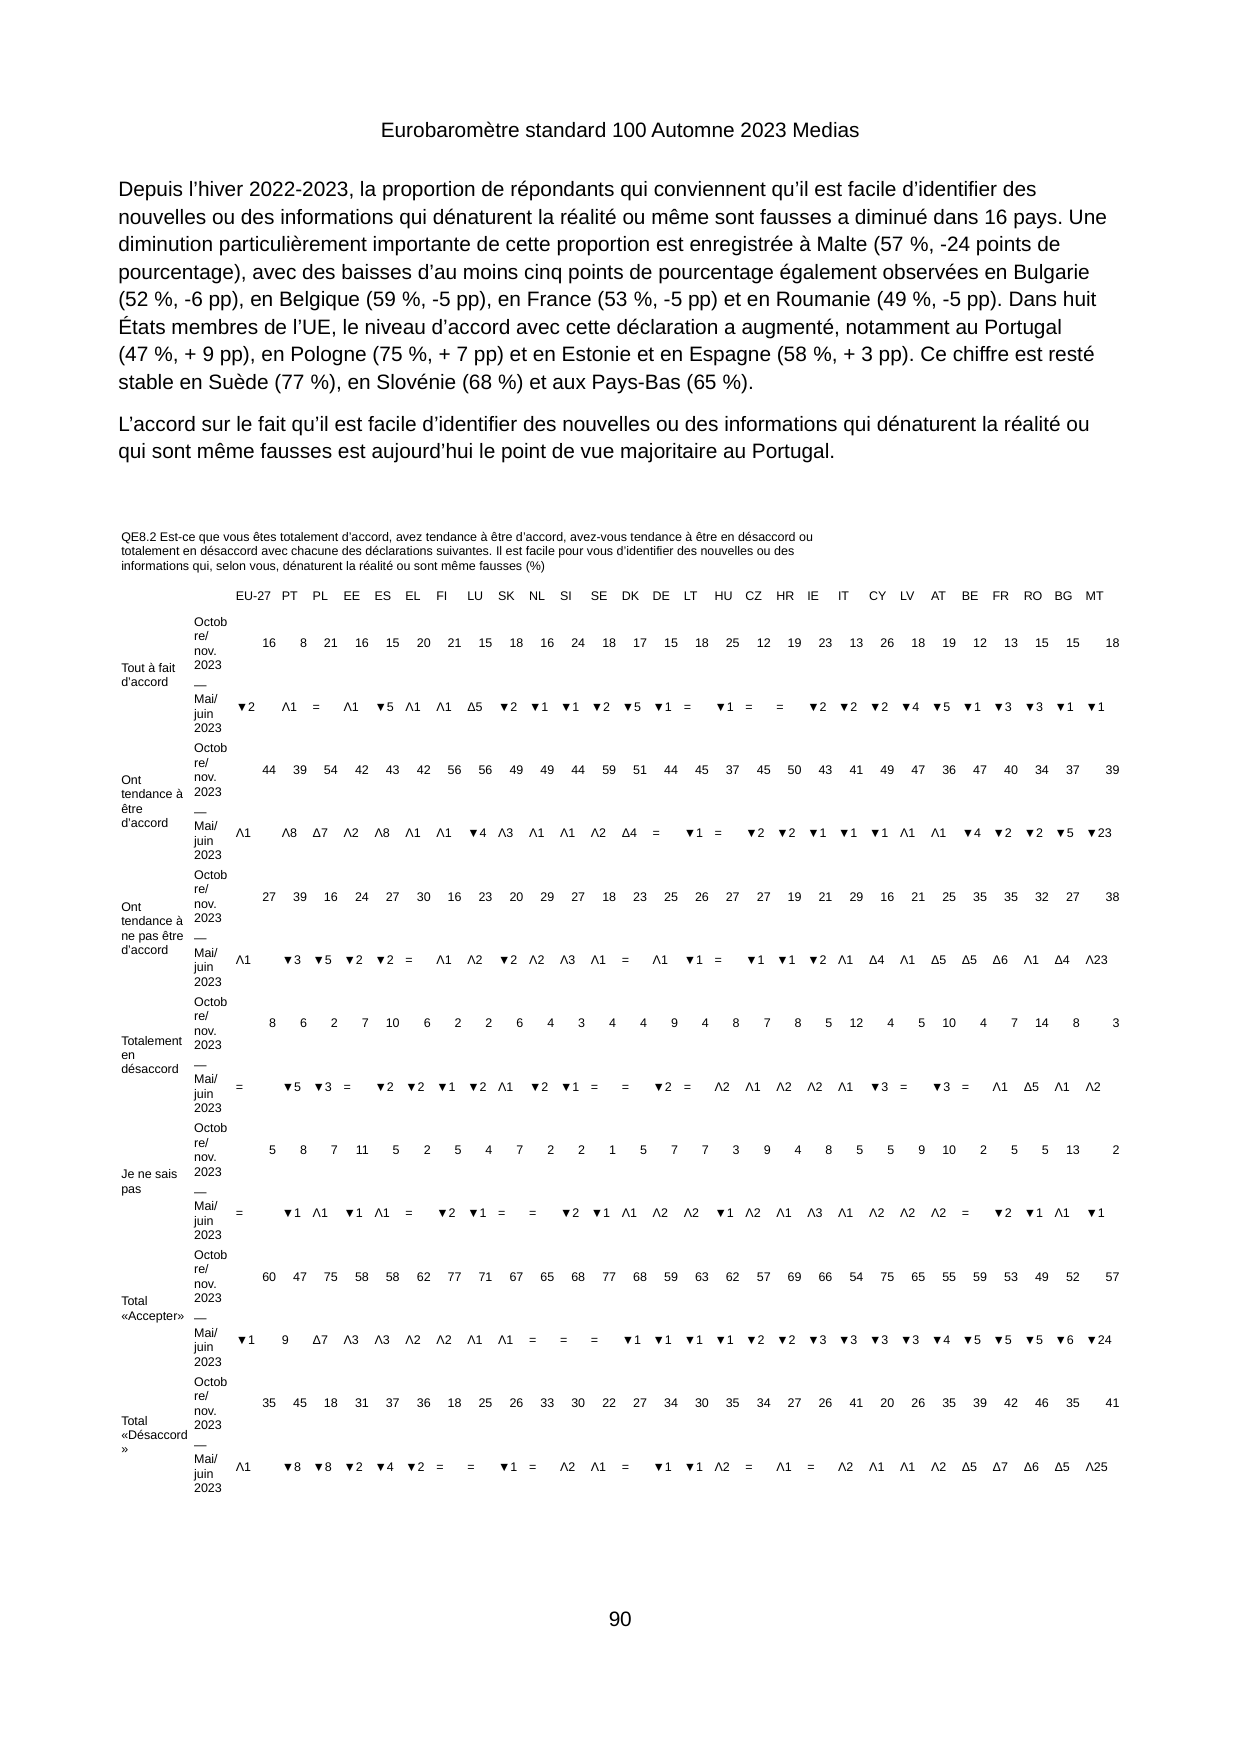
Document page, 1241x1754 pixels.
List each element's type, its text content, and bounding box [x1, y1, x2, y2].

table_cell ▼2 [742, 1308, 773, 1372]
table_cell ▼3 [835, 1308, 866, 1372]
table_cell Λ1 [495, 1308, 526, 1372]
table_cell 25 [928, 865, 959, 928]
table_cell ▼2 [804, 928, 835, 992]
table_cell ▼1 [1021, 1182, 1051, 1245]
table_cell ▼2 [557, 1182, 588, 1245]
table_cell Octobre/nov. 2023 [191, 738, 233, 802]
table_cell 44 [233, 738, 279, 802]
table_cell Λ2 [773, 1055, 804, 1118]
table_cell Λ25 [1083, 1435, 1122, 1498]
table_cell Δ5 [959, 928, 989, 992]
table_cell PT [279, 579, 309, 612]
table_cell —Mai/juin 2023 [191, 1435, 233, 1498]
table_cell SI [557, 579, 588, 612]
table_cell 34 [1021, 738, 1051, 802]
table_cell ▼5 [959, 1308, 989, 1372]
table_cell = [526, 1435, 557, 1498]
table_cell Octobre/nov. 2023 [191, 1245, 233, 1308]
table_cell = [526, 1308, 557, 1372]
table_cell 68 [619, 1245, 649, 1308]
table_cell ▼1 [681, 802, 711, 865]
table_cell Λ1 [897, 1435, 928, 1498]
table_cell LT [681, 579, 711, 612]
table_cell CZ [742, 579, 773, 612]
table_cell 24 [340, 865, 371, 928]
table_cell Λ8 [279, 802, 309, 865]
table_cell 8 [279, 612, 309, 675]
table_cell ▼1 [681, 1308, 711, 1372]
table_cell Δ4 [866, 928, 897, 992]
table_header [897, 523, 928, 579]
table_cell 4 [773, 1118, 804, 1182]
table_cell ▼1 [711, 1308, 742, 1372]
table_cell ▼2 [990, 1182, 1021, 1245]
table_cell 35 [233, 1372, 279, 1435]
table_cell 5 [835, 1118, 866, 1182]
table_cell ▼1 [464, 1182, 495, 1245]
table_cell 10 [928, 992, 959, 1055]
table_cell LU [464, 579, 495, 612]
text Depuis l’hiver 2022-2023, la proportion de répondants qui conviennent qu’il est facile d’identifier des nouvelles ou des informations qui dénaturent la réalité ou même sont fausses a diminué dans 16 pays. Une diminution particulièrement importante de cette proportion est enregistrée à Malte (57 %, -24 points de pourcentage), avec des baisses d’au moins cinq points de pourcentage également observées en Bulgarie (52 %, -6 pp), en Belgique (59 %, -5 pp), en France (53 %, -5 pp) et en Roumanie (49 %, -5 pp). Dans huit États membres de l’UE, le niveau d’accord avec cette déclaration a augmenté, notamment au Portugal (47 %, + 9 pp), en Pologne (75 %, + 7 pp) et en Estonie et en Espagne (58 %, + 3 pp). Ce chiffre est resté stable en Suède (77 %), en Slovénie (68 %) et aux Pays-Bas (65 %). [118, 177, 1122, 393]
table_cell 4 [681, 992, 711, 1055]
table_cell = [402, 1182, 433, 1245]
table_cell = [959, 1182, 989, 1245]
table_cell 63 [681, 1245, 711, 1308]
table_cell 77 [588, 1245, 619, 1308]
table_cell DK [619, 579, 649, 612]
table_cell Λ1 [990, 1055, 1021, 1118]
table_cell 68 [557, 1245, 588, 1308]
table_header QE8.2 Est-ce que vous êtes totalement d’accord, avez tendance à être d’accord, avez-vous tendance à être en désaccord ou totalement en désaccord avec chacune des déclarations suivantes. Il est facile pour vous d’identifier des nouvelles ou des informations qui, selon vous, dénaturent la réalité ou sont même fausses (%) [118, 523, 866, 579]
table_cell = [742, 1435, 773, 1498]
table_cell 5 [371, 1118, 402, 1182]
table_cell = [804, 1435, 835, 1498]
table_cell 3 [1083, 992, 1122, 1055]
table_cell —Mai/juin 2023 [191, 1055, 233, 1118]
table_cell LV [897, 579, 928, 612]
table_cell ▼5 [371, 675, 402, 738]
table_cell Total «Désaccord» [118, 1372, 191, 1498]
table_cell ▼5 [928, 675, 959, 738]
table_cell Λ1 [835, 1182, 866, 1245]
table_cell Λ1 [233, 1435, 279, 1498]
table_cell ▼2 [371, 928, 402, 992]
table_cell ▼1 [233, 1308, 279, 1372]
table_cell Λ2 [681, 1182, 711, 1245]
table_cell 49 [495, 738, 526, 802]
table_cell ▼1 [742, 928, 773, 992]
table_cell 2 [402, 1118, 433, 1182]
table_cell = [681, 1055, 711, 1118]
table_cell ▼1 [279, 1182, 309, 1245]
table_cell 25 [464, 1372, 495, 1435]
table_cell 15 [650, 612, 681, 675]
table_cell = [897, 1055, 928, 1118]
table_cell 65 [897, 1245, 928, 1308]
table_cell ▼2 [773, 1308, 804, 1372]
table_cell Λ1 [279, 675, 309, 738]
table_cell ▼1 [773, 928, 804, 992]
table_cell Octobre/nov. 2023 [191, 865, 233, 928]
table_cell 26 [897, 1372, 928, 1435]
table_cell ▼23 [1083, 802, 1122, 865]
table_cell 53 [990, 1245, 1021, 1308]
table_cell ▼1 [340, 1182, 371, 1245]
table_cell 34 [650, 1372, 681, 1435]
table_cell ▼2 [402, 1435, 433, 1498]
table_cell 35 [990, 865, 1021, 928]
table_cell 12 [742, 612, 773, 675]
table_cell 2 [433, 992, 464, 1055]
table_cell Δ7 [310, 1308, 340, 1372]
table_cell 67 [495, 1245, 526, 1308]
table_cell ▼8 [310, 1435, 340, 1498]
table_cell Λ1 [773, 1182, 804, 1245]
table_cell 57 [742, 1245, 773, 1308]
table_cell = [959, 1055, 989, 1118]
table_cell —Mai/juin 2023 [191, 675, 233, 738]
table_cell 52 [1051, 1245, 1082, 1308]
table_cell Λ1 [402, 675, 433, 738]
table_cell 41 [1083, 1372, 1122, 1435]
table_cell 12 [835, 992, 866, 1055]
table_cell ▼1 [1051, 675, 1082, 738]
table_cell 21 [897, 865, 928, 928]
table_cell 7 [990, 992, 1021, 1055]
table_cell 35 [959, 865, 989, 928]
table_cell ▼3 [1021, 675, 1051, 738]
table_cell 8 [773, 992, 804, 1055]
table_cell = [650, 802, 681, 865]
table_cell —Mai/juin 2023 [191, 928, 233, 992]
table_cell 51 [619, 738, 649, 802]
table_cell Δ4 [619, 802, 649, 865]
text L’accord sur le fait qu’il est facile d’identifier des nouvelles ou des informations qui dénaturent la réalité ou qui sont même fausses est aujourd’hui le point de vue majoritaire au Portugal. [118, 412, 1122, 463]
table_cell 5 [433, 1118, 464, 1182]
table_cell 16 [233, 612, 279, 675]
table_cell ▼2 [233, 675, 279, 738]
table_cell Λ1 [433, 802, 464, 865]
table_cell 27 [371, 865, 402, 928]
table_cell Λ2 [711, 1055, 742, 1118]
table_cell 39 [279, 738, 309, 802]
table_cell Λ2 [650, 1182, 681, 1245]
table_cell Λ2 [928, 1182, 959, 1245]
table_cell 11 [340, 1118, 371, 1182]
table_cell ▼2 [804, 675, 835, 738]
table_cell 66 [804, 1245, 835, 1308]
table_cell 3 [557, 992, 588, 1055]
table_cell 62 [711, 1245, 742, 1308]
table_cell Λ1 [742, 1055, 773, 1118]
table_cell 26 [804, 1372, 835, 1435]
table_cell Δ5 [464, 675, 495, 738]
table_header [959, 523, 989, 579]
table_cell 27 [1051, 865, 1082, 928]
table_cell 16 [433, 865, 464, 928]
table_cell 18 [1083, 612, 1122, 675]
table_cell 7 [495, 1118, 526, 1182]
table_cell 9 [742, 1118, 773, 1182]
table_cell EU-27 [233, 579, 279, 612]
table_cell 35 [928, 1372, 959, 1435]
table_cell 45 [279, 1372, 309, 1435]
table_cell 58 [371, 1245, 402, 1308]
table_cell EL [402, 579, 433, 612]
table_cell BG [1051, 579, 1082, 612]
table_cell Λ1 [619, 1182, 649, 1245]
table_cell 26 [495, 1372, 526, 1435]
table_cell = [233, 1055, 279, 1118]
table_cell 22 [588, 1372, 619, 1435]
table_cell 14 [1021, 992, 1051, 1055]
table_cell 47 [897, 738, 928, 802]
table_cell 5 [233, 1118, 279, 1182]
table_cell 23 [804, 612, 835, 675]
table_cell ▼3 [279, 928, 309, 992]
table_cell ▼5 [1021, 1308, 1051, 1372]
table_cell ▼1 [557, 1055, 588, 1118]
table_cell 2 [959, 1118, 989, 1182]
table_cell 5 [619, 1118, 649, 1182]
table_cell ▼4 [371, 1435, 402, 1498]
table_cell ▼3 [866, 1055, 897, 1118]
table_cell FI [433, 579, 464, 612]
table_cell ▼1 [650, 675, 681, 738]
table_cell 41 [835, 1372, 866, 1435]
table_cell Λ3 [371, 1308, 402, 1372]
table_cell Λ2 [340, 802, 371, 865]
table_cell —Mai/juin 2023 [191, 1182, 233, 1245]
table_cell ▼24 [1083, 1308, 1122, 1372]
table_cell Λ1 [773, 1435, 804, 1498]
table_cell Δ5 [959, 1435, 989, 1498]
table_cell —Mai/juin 2023 [191, 1308, 233, 1372]
table_cell 65 [526, 1245, 557, 1308]
table_cell 40 [990, 738, 1021, 802]
table_cell = [619, 1435, 649, 1498]
table_cell 45 [742, 738, 773, 802]
table_cell = [619, 1055, 649, 1118]
table_cell = [557, 1308, 588, 1372]
table_cell Λ2 [464, 928, 495, 992]
table_cell 7 [650, 1118, 681, 1182]
table_cell Λ1 [835, 1055, 866, 1118]
table_cell Λ1 [928, 802, 959, 865]
table_cell EE [340, 579, 371, 612]
table_cell Λ2 [711, 1435, 742, 1498]
table_cell ▼2 [742, 802, 773, 865]
table_cell Λ1 [526, 802, 557, 865]
table_cell 42 [990, 1372, 1021, 1435]
table_cell 35 [1051, 1372, 1082, 1435]
table_cell ▼1 [1083, 1182, 1122, 1245]
table_cell 13 [990, 612, 1021, 675]
table_cell 9 [897, 1118, 928, 1182]
table_cell = [495, 1182, 526, 1245]
table_cell ES [371, 579, 402, 612]
table_cell 16 [866, 865, 897, 928]
table_cell 15 [1021, 612, 1051, 675]
table_cell Λ2 [526, 928, 557, 992]
table_cell ▼1 [557, 675, 588, 738]
table_cell 12 [959, 612, 989, 675]
table_cell 38 [1083, 865, 1122, 928]
table_cell ▼2 [340, 1435, 371, 1498]
table_cell 21 [433, 612, 464, 675]
table_cell 47 [959, 738, 989, 802]
table_cell DE [650, 579, 681, 612]
table_cell 8 [279, 1118, 309, 1182]
table_cell Λ1 [650, 928, 681, 992]
table_cell ▼2 [990, 802, 1021, 865]
table_cell 15 [1051, 612, 1082, 675]
table_cell 18 [588, 865, 619, 928]
table_cell Octobre/nov. 2023 [191, 1372, 233, 1435]
table_cell 7 [340, 992, 371, 1055]
table_cell Λ2 [835, 1435, 866, 1498]
table_cell 10 [928, 1118, 959, 1182]
table_cell 34 [742, 1372, 773, 1435]
table_cell ▼5 [619, 675, 649, 738]
table_cell ▼1 [711, 1182, 742, 1245]
table_cell 46 [1021, 1372, 1051, 1435]
table_cell AT [928, 579, 959, 612]
table_cell 37 [711, 738, 742, 802]
table_cell 16 [340, 612, 371, 675]
table_cell 18 [588, 612, 619, 675]
table_cell 6 [402, 992, 433, 1055]
table_cell Λ8 [371, 802, 402, 865]
table_cell ▼4 [928, 1308, 959, 1372]
table_cell HR [773, 579, 804, 612]
table_cell ▼2 [588, 675, 619, 738]
table_cell Λ3 [495, 802, 526, 865]
table_cell 29 [526, 865, 557, 928]
table_cell Totalement en désaccord [118, 992, 191, 1118]
table_cell 20 [402, 612, 433, 675]
table_cell Λ1 [897, 928, 928, 992]
table_cell 37 [371, 1372, 402, 1435]
table_cell 19 [773, 612, 804, 675]
table_cell Octobre/nov. 2023 [191, 612, 233, 675]
table_cell MT [1083, 579, 1122, 612]
table_cell 30 [557, 1372, 588, 1435]
table_cell 50 [773, 738, 804, 802]
table_cell 54 [310, 738, 340, 802]
table_cell 18 [433, 1372, 464, 1435]
table_cell 33 [526, 1372, 557, 1435]
table_cell 16 [526, 612, 557, 675]
table_cell ▼1 [1083, 675, 1122, 738]
table_cell ▼1 [650, 1435, 681, 1498]
table_cell ▼1 [711, 675, 742, 738]
table_cell = [310, 675, 340, 738]
table_cell 5 [804, 992, 835, 1055]
table_cell Λ1 [588, 1435, 619, 1498]
table_cell —Mai/juin 2023 [191, 802, 233, 865]
table_cell 13 [835, 612, 866, 675]
table_cell Λ3 [557, 928, 588, 992]
table_cell RO [1021, 579, 1051, 612]
table_cell 49 [866, 738, 897, 802]
table_cell ▼2 [526, 1055, 557, 1118]
table_cell 4 [526, 992, 557, 1055]
table_cell 43 [371, 738, 402, 802]
table_cell = [433, 1435, 464, 1498]
table_cell ▼2 [340, 928, 371, 992]
table_cell 69 [773, 1245, 804, 1308]
table_cell SE [588, 579, 619, 612]
table_cell 1 [588, 1118, 619, 1182]
table_cell NL [526, 579, 557, 612]
table_cell 9 [279, 1308, 309, 1372]
table_cell ▼3 [310, 1055, 340, 1118]
table_cell 55 [928, 1245, 959, 1308]
table_cell = [402, 928, 433, 992]
table_cell 49 [1021, 1245, 1051, 1308]
table_cell 36 [928, 738, 959, 802]
table_cell Λ1 [897, 802, 928, 865]
table_cell 2 [1083, 1118, 1122, 1182]
table_cell Λ2 [928, 1435, 959, 1498]
table_cell 39 [279, 865, 309, 928]
table_cell ▼2 [495, 675, 526, 738]
table_cell 30 [402, 865, 433, 928]
table_cell Λ1 [1051, 1182, 1082, 1245]
table_cell Λ1 [371, 1182, 402, 1245]
table_cell ▼4 [959, 802, 989, 865]
table_cell = [711, 928, 742, 992]
table_cell 2 [557, 1118, 588, 1182]
table_cell ▼1 [681, 928, 711, 992]
table_cell = [464, 1435, 495, 1498]
table_cell Ont tendance à ne pas être d’accord [118, 865, 191, 992]
table_cell = [711, 802, 742, 865]
table_cell 71 [464, 1245, 495, 1308]
table_cell 2 [526, 1118, 557, 1182]
table_cell Λ2 [402, 1308, 433, 1372]
table_cell 60 [233, 1245, 279, 1308]
table_cell 3 [711, 1118, 742, 1182]
table_cell 41 [835, 738, 866, 802]
table_cell 23 [619, 865, 649, 928]
table_cell 30 [681, 1372, 711, 1435]
table_cell ▼2 [402, 1055, 433, 1118]
table_cell 35 [711, 1372, 742, 1435]
table_cell 59 [650, 1245, 681, 1308]
table_cell ▼5 [1051, 802, 1082, 865]
table_cell Ont tendance à être d’accord [118, 738, 191, 865]
table_cell 49 [526, 738, 557, 802]
table_cell Λ2 [742, 1182, 773, 1245]
table_cell 5 [897, 992, 928, 1055]
table_cell 25 [650, 865, 681, 928]
table_cell Je ne sais pas [118, 1118, 191, 1245]
table_cell = [681, 675, 711, 738]
table_cell 4 [588, 992, 619, 1055]
table_cell BE [959, 579, 989, 612]
table_cell ▼1 [866, 802, 897, 865]
table_cell Tout à fait d’accord [118, 612, 191, 738]
table_cell ▼1 [433, 1055, 464, 1118]
table_cell ▼2 [495, 928, 526, 992]
table_cell ▼1 [588, 1182, 619, 1245]
table_cell Λ1 [233, 802, 279, 865]
table_cell 27 [557, 865, 588, 928]
table_cell Λ2 [897, 1182, 928, 1245]
table_cell ▼4 [464, 802, 495, 865]
table_cell ▼2 [1021, 802, 1051, 865]
table_cell ▼1 [835, 802, 866, 865]
table_cell 13 [1051, 1118, 1082, 1182]
table_cell 57 [1083, 1245, 1122, 1308]
table_cell Λ2 [866, 1182, 897, 1245]
table_cell ▼1 [804, 802, 835, 865]
table_cell ▼2 [835, 675, 866, 738]
table_cell 26 [866, 612, 897, 675]
table_cell = [742, 675, 773, 738]
table_cell 2 [310, 992, 340, 1055]
table_cell Λ1 [340, 675, 371, 738]
table_cell Δ5 [1021, 1055, 1051, 1118]
table_cell 39 [959, 1372, 989, 1435]
table_cell Λ1 [495, 1055, 526, 1118]
table_cell Octobre/nov. 2023 [191, 1118, 233, 1182]
table_cell ▼5 [990, 1308, 1021, 1372]
table_cell ▼6 [1051, 1308, 1082, 1372]
table_cell Λ1 [557, 802, 588, 865]
table_cell 18 [495, 612, 526, 675]
table_cell 77 [433, 1245, 464, 1308]
table_cell ▼8 [279, 1435, 309, 1498]
table_cell 4 [959, 992, 989, 1055]
table_cell ▼1 [959, 675, 989, 738]
table_cell Λ1 [402, 802, 433, 865]
table_cell Δ7 [310, 802, 340, 865]
table_cell 6 [279, 992, 309, 1055]
table_cell 56 [433, 738, 464, 802]
table_cell SK [495, 579, 526, 612]
table_cell 19 [928, 612, 959, 675]
table_cell ▼2 [650, 1055, 681, 1118]
table_cell ▼4 [897, 675, 928, 738]
table_cell 20 [495, 865, 526, 928]
table_cell 27 [773, 1372, 804, 1435]
table_cell 7 [310, 1118, 340, 1182]
table_cell 5 [1021, 1118, 1051, 1182]
table_cell ▼3 [804, 1308, 835, 1372]
table_header [1083, 523, 1122, 579]
table_cell Λ1 [310, 1182, 340, 1245]
table_cell ▼1 [526, 675, 557, 738]
table_cell 62 [402, 1245, 433, 1308]
table_cell 6 [495, 992, 526, 1055]
table_cell 24 [557, 612, 588, 675]
table_cell ▼5 [310, 928, 340, 992]
table_cell 27 [711, 865, 742, 928]
table_header [928, 523, 959, 579]
table_cell = [233, 1182, 279, 1245]
table_cell 56 [464, 738, 495, 802]
table_cell 16 [310, 865, 340, 928]
table_cell = [773, 675, 804, 738]
table_cell 58 [340, 1245, 371, 1308]
table_cell Λ2 [588, 802, 619, 865]
table_cell Λ2 [557, 1435, 588, 1498]
table_cell 7 [681, 1118, 711, 1182]
table_cell ▼1 [495, 1435, 526, 1498]
table_cell Octobre/nov. 2023 [191, 992, 233, 1055]
table_cell Δ6 [1021, 1435, 1051, 1498]
table_cell 9 [650, 992, 681, 1055]
table_cell 8 [233, 992, 279, 1055]
table_cell 20 [866, 1372, 897, 1435]
table_cell 27 [619, 1372, 649, 1435]
table_cell 19 [773, 865, 804, 928]
table_cell ▼5 [279, 1055, 309, 1118]
table_cell ▼1 [681, 1435, 711, 1498]
table_cell [118, 579, 191, 612]
table_cell Λ1 [433, 928, 464, 992]
table_cell 37 [1051, 738, 1082, 802]
table_cell 25 [711, 612, 742, 675]
table_header [1021, 523, 1051, 579]
table_cell 75 [866, 1245, 897, 1308]
table_cell ▼2 [866, 675, 897, 738]
table_cell 54 [835, 1245, 866, 1308]
table_cell ▼2 [773, 802, 804, 865]
table_cell 21 [804, 865, 835, 928]
table_cell 15 [371, 612, 402, 675]
table_cell 45 [681, 738, 711, 802]
table_cell 5 [866, 1118, 897, 1182]
table_cell ▼2 [464, 1055, 495, 1118]
table_cell Λ1 [1051, 1055, 1082, 1118]
table_cell 27 [742, 865, 773, 928]
table_cell ▼3 [928, 1055, 959, 1118]
table_cell = [526, 1182, 557, 1245]
table_cell 4 [866, 992, 897, 1055]
table_cell 42 [340, 738, 371, 802]
table_header [990, 523, 1021, 579]
table_cell Δ5 [928, 928, 959, 992]
table_cell HU [711, 579, 742, 612]
table_header [1051, 523, 1082, 579]
table_cell 43 [804, 738, 835, 802]
table_cell 31 [340, 1372, 371, 1435]
table_cell 42 [402, 738, 433, 802]
table_cell 23 [464, 865, 495, 928]
table_cell Λ1 [433, 675, 464, 738]
table_cell = [588, 1055, 619, 1118]
table_cell = [588, 1308, 619, 1372]
table_cell 39 [1083, 738, 1122, 802]
table_cell 75 [310, 1245, 340, 1308]
table_cell = [340, 1055, 371, 1118]
table_cell Δ4 [1051, 928, 1082, 992]
table_cell 7 [742, 992, 773, 1055]
table_cell 5 [990, 1118, 1021, 1182]
table_cell CY [866, 579, 897, 612]
table_cell 17 [619, 612, 649, 675]
table_cell Λ1 [835, 928, 866, 992]
table_cell 27 [233, 865, 279, 928]
table_cell Λ1 [464, 1308, 495, 1372]
table_cell Δ6 [990, 928, 1021, 992]
table_cell 4 [464, 1118, 495, 1182]
table_cell 44 [557, 738, 588, 802]
table_cell Λ2 [1083, 1055, 1122, 1118]
table_cell 10 [371, 992, 402, 1055]
table_cell 59 [959, 1245, 989, 1308]
table_cell ▼2 [371, 1055, 402, 1118]
table_cell Λ2 [804, 1055, 835, 1118]
table_cell ▼2 [433, 1182, 464, 1245]
table_cell Λ1 [233, 928, 279, 992]
table_cell 18 [681, 612, 711, 675]
table_cell = [619, 928, 649, 992]
table_cell 44 [650, 738, 681, 802]
table_cell Total «Accepter» [118, 1245, 191, 1372]
table_cell 8 [1051, 992, 1082, 1055]
table_cell 2 [464, 992, 495, 1055]
table_cell Λ2 [433, 1308, 464, 1372]
table_cell ▼3 [897, 1308, 928, 1372]
table_cell 21 [310, 612, 340, 675]
table_cell Δ7 [990, 1435, 1021, 1498]
table_header [866, 523, 897, 579]
table_cell ▼3 [866, 1308, 897, 1372]
table_cell 47 [279, 1245, 309, 1308]
table_cell IE [804, 579, 835, 612]
table_cell 18 [310, 1372, 340, 1435]
table_cell 15 [464, 612, 495, 675]
table_cell 8 [711, 992, 742, 1055]
table_cell Λ23 [1083, 928, 1122, 992]
table_cell 26 [681, 865, 711, 928]
table_cell Λ1 [866, 1435, 897, 1498]
table_cell 32 [1021, 865, 1051, 928]
table_cell 36 [402, 1372, 433, 1435]
table_cell ▼1 [650, 1308, 681, 1372]
table_cell FR [990, 579, 1021, 612]
table_cell Λ1 [1021, 928, 1051, 992]
table_cell IT [835, 579, 866, 612]
table_cell 29 [835, 865, 866, 928]
table_cell Λ3 [340, 1308, 371, 1372]
table_cell ▼3 [990, 675, 1021, 738]
table_cell 8 [804, 1118, 835, 1182]
table_cell Λ1 [588, 928, 619, 992]
table_cell 4 [619, 992, 649, 1055]
table_cell 18 [897, 612, 928, 675]
table_cell PL [310, 579, 340, 612]
table_cell 59 [588, 738, 619, 802]
table_cell Δ5 [1051, 1435, 1082, 1498]
table_cell ▼1 [619, 1308, 649, 1372]
table_cell Λ3 [804, 1182, 835, 1245]
table_cell [191, 579, 233, 612]
